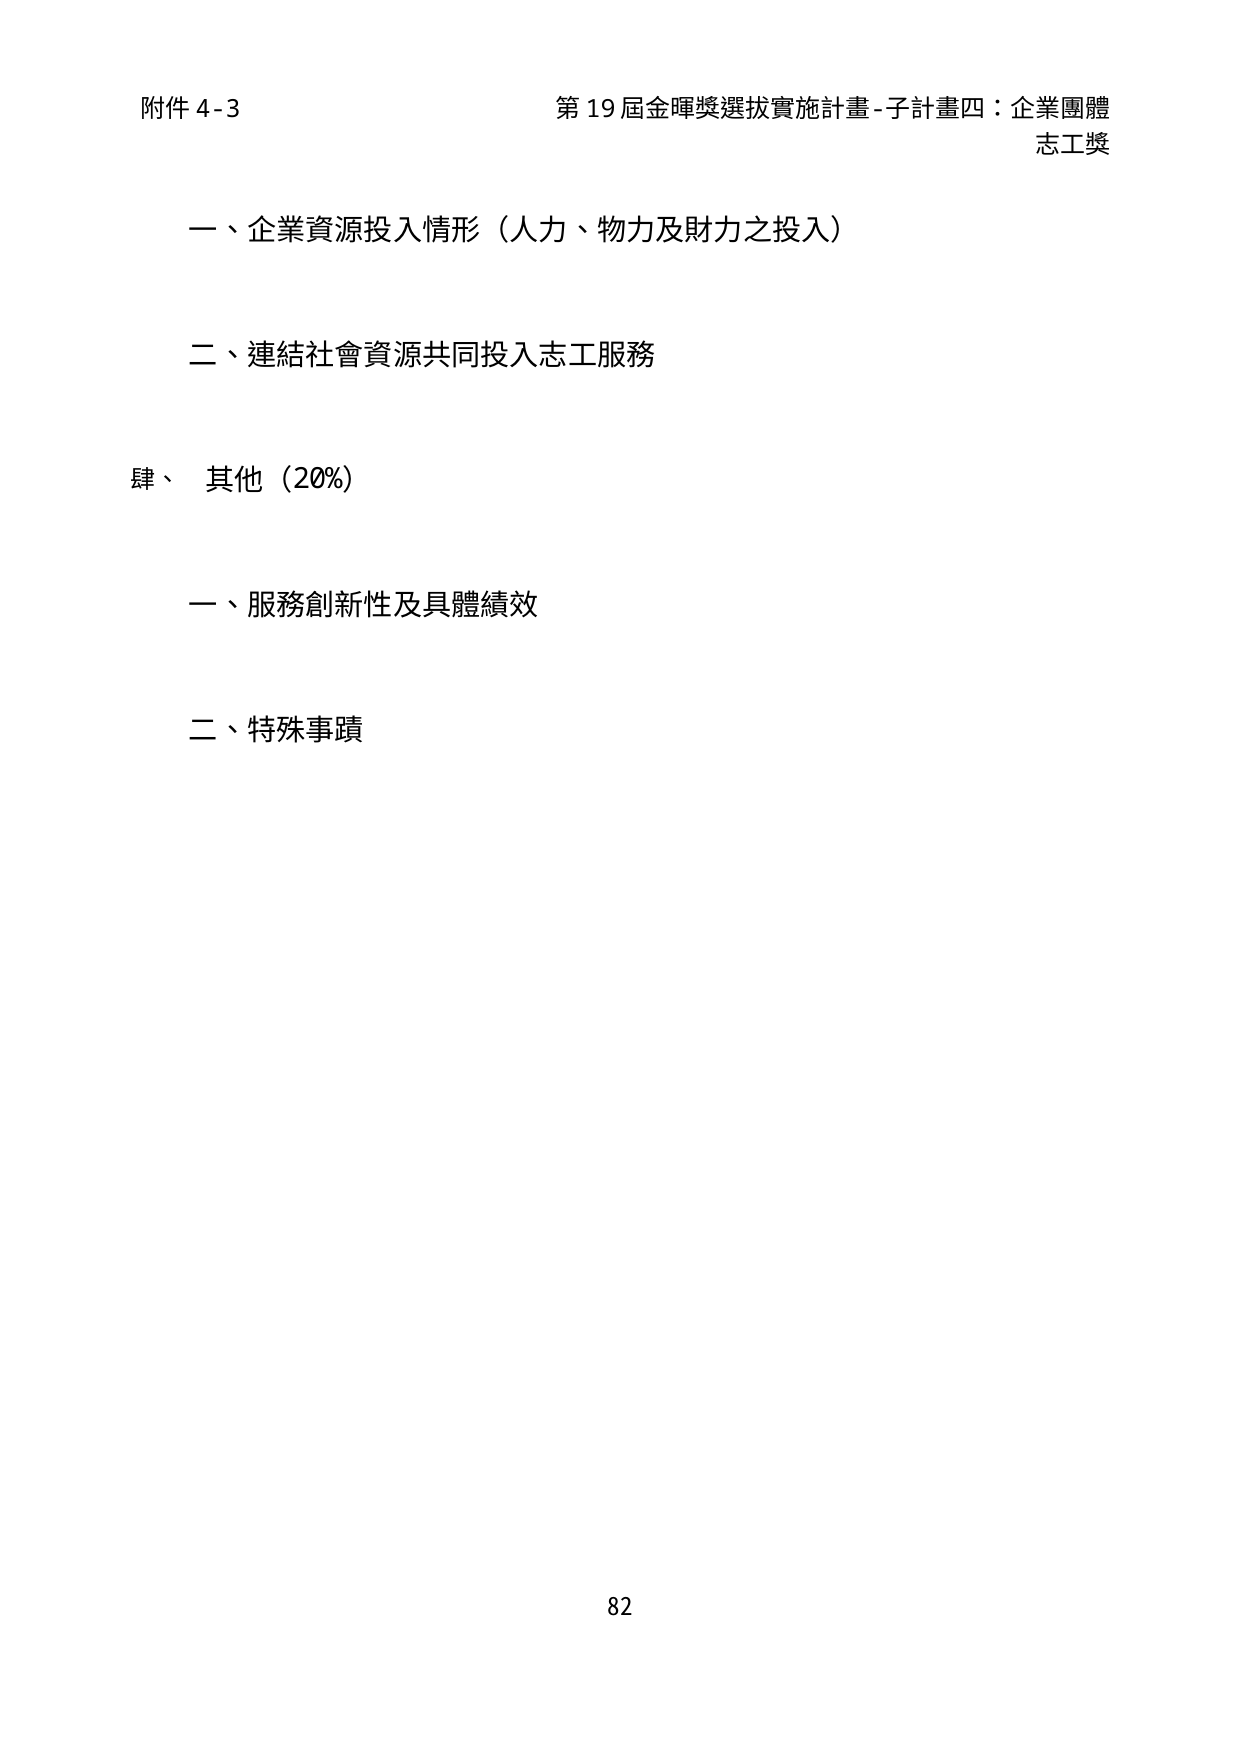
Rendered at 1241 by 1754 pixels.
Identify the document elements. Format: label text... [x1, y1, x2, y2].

text 一、服務創新性及具體績效 [189, 561, 1110, 623]
text 二、特殊事蹟 [189, 686, 1110, 748]
text 一、企業資源投入情形（人力、物力及財力之投入） [189, 186, 1110, 248]
list 其他（20%） [130, 436, 1110, 498]
text 二、連結社會資源共同投入志工服務 [189, 311, 1110, 373]
